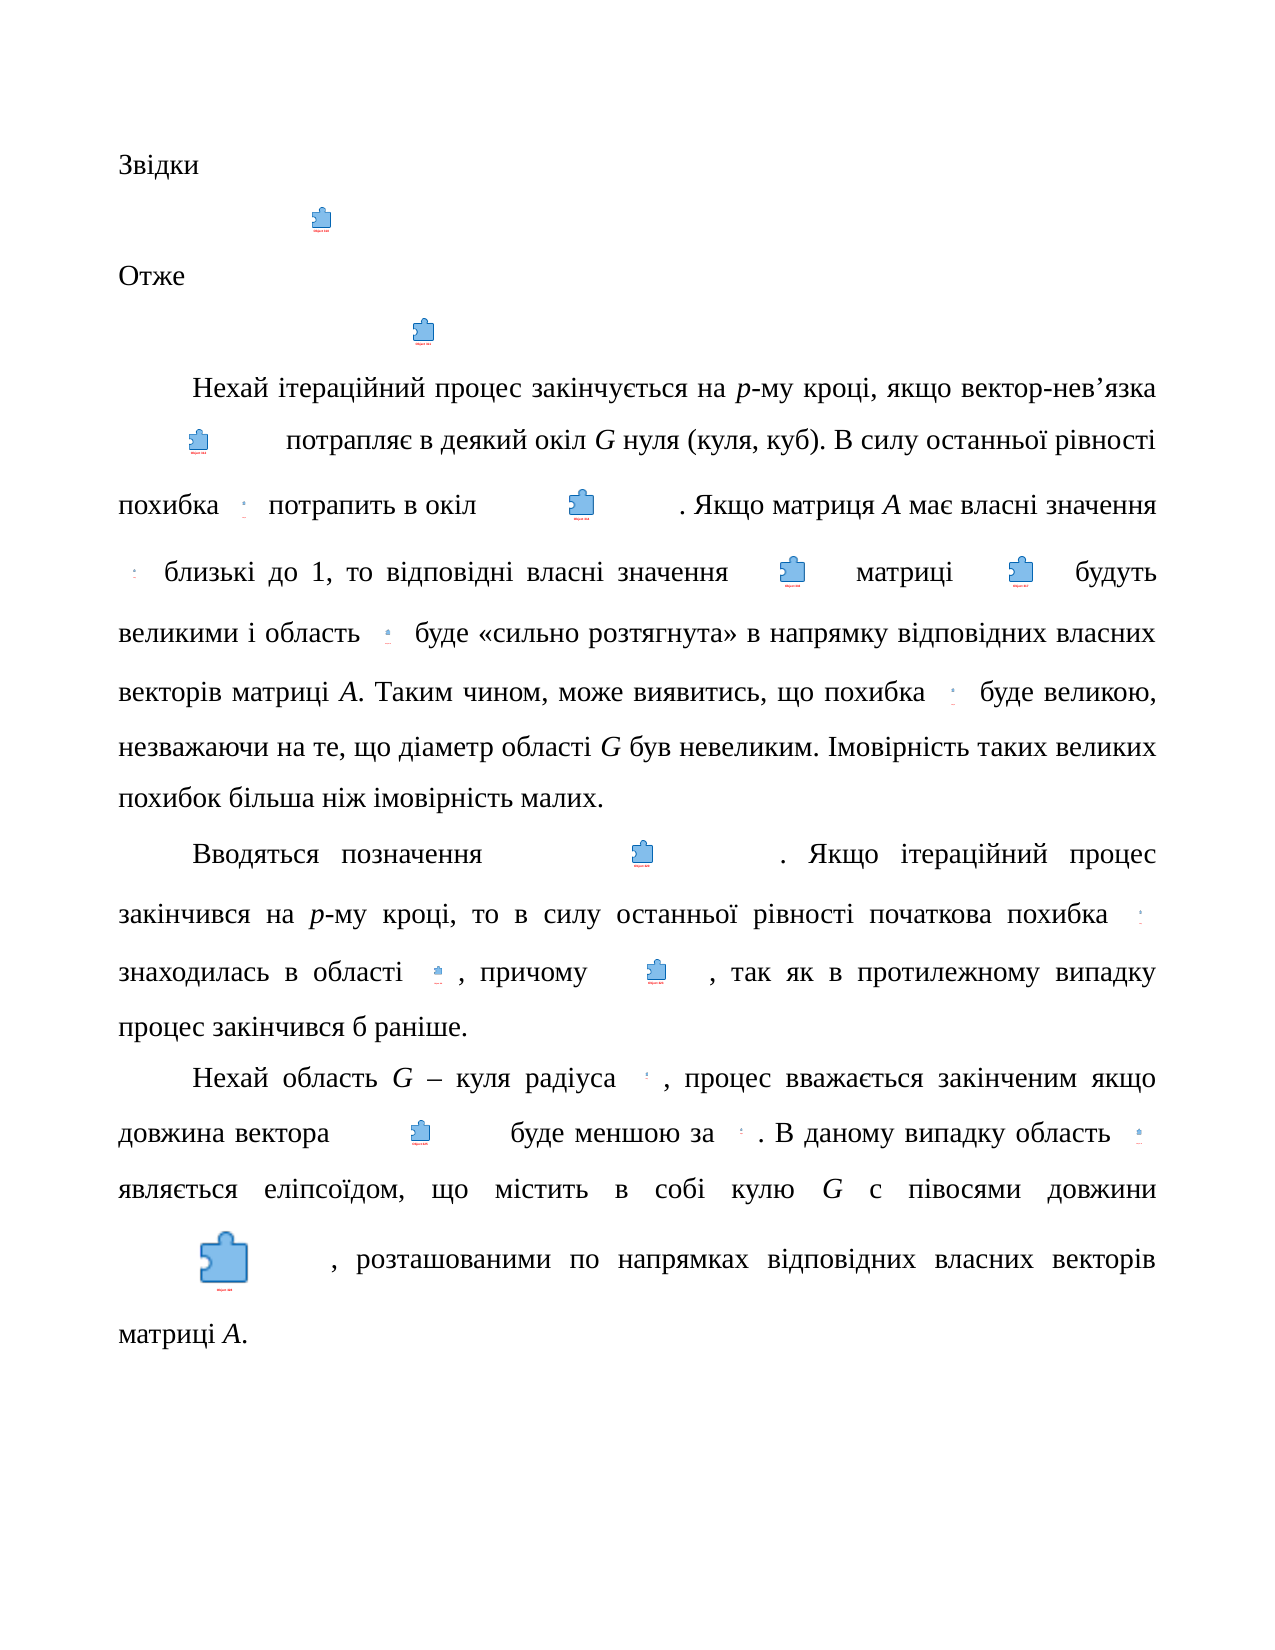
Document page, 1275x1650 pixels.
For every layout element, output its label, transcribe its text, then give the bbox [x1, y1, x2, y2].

text Отже [118, 258, 1157, 291]
text Нехай область G – куля радіуса , процес вважається закінченим якщо довжина вектора буде меншою за . В даному випадку область являється еліпсоїдом, що містить в собі кулю G с півосями довжини , розташованими по напрямках відповідних власних векторів матриці А. [118, 1060, 1157, 1350]
text Вводяться позначення . Якщо ітераційний процес закінчився на p-му кроці, то в силу останньої рівності початкова похибка знаходилась в області , причому , так як в протилежному випадку процес закінчився б раніше. [118, 830, 1157, 1043]
text Звідки [118, 147, 1157, 180]
text Нехай ітераційний процес закінчується на p-му кроці, якщо вектор-нев’язка потрапляє в деякий окіл G нуля (куля, куб). В силу останньої рівності похибка потрапить в окіл . Якщо матриця А має власні значення близькі до 1, то відповідні власні значення матриці будуть великими і область буде «сильно розтягнута» в напрямку відповідних власних векторів матриці А. Таким чином, може виявитись, що похибка буде великою, незважаючи на те, що діаметр області G був невеликим. Імовірність таких великих похибок більша ніж імовірність малих. [118, 371, 1157, 813]
